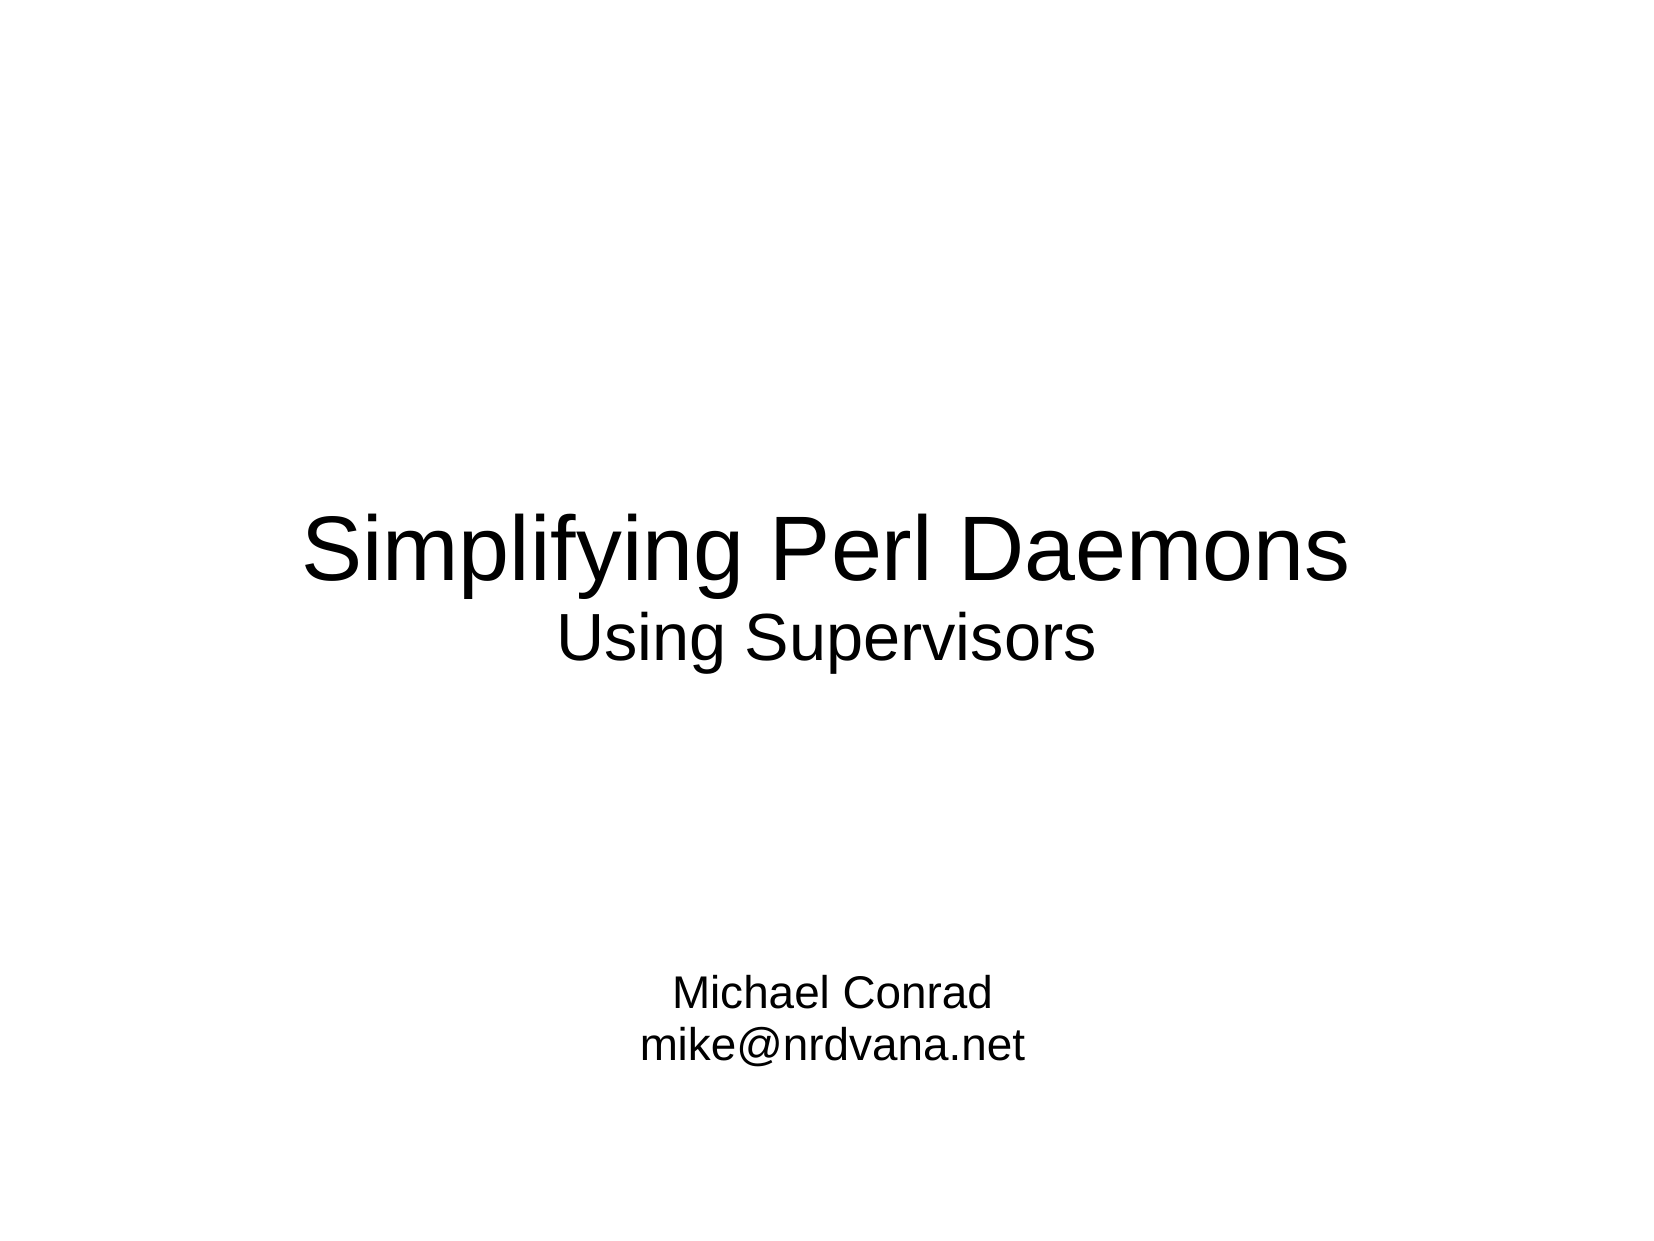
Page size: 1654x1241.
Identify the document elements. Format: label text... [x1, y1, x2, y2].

title Simplifying Perl Daemons Using Supervisors [82, 482, 1571, 691]
text_box Michael Conrad mike@nrdvana.net [555, 960, 1111, 1078]
